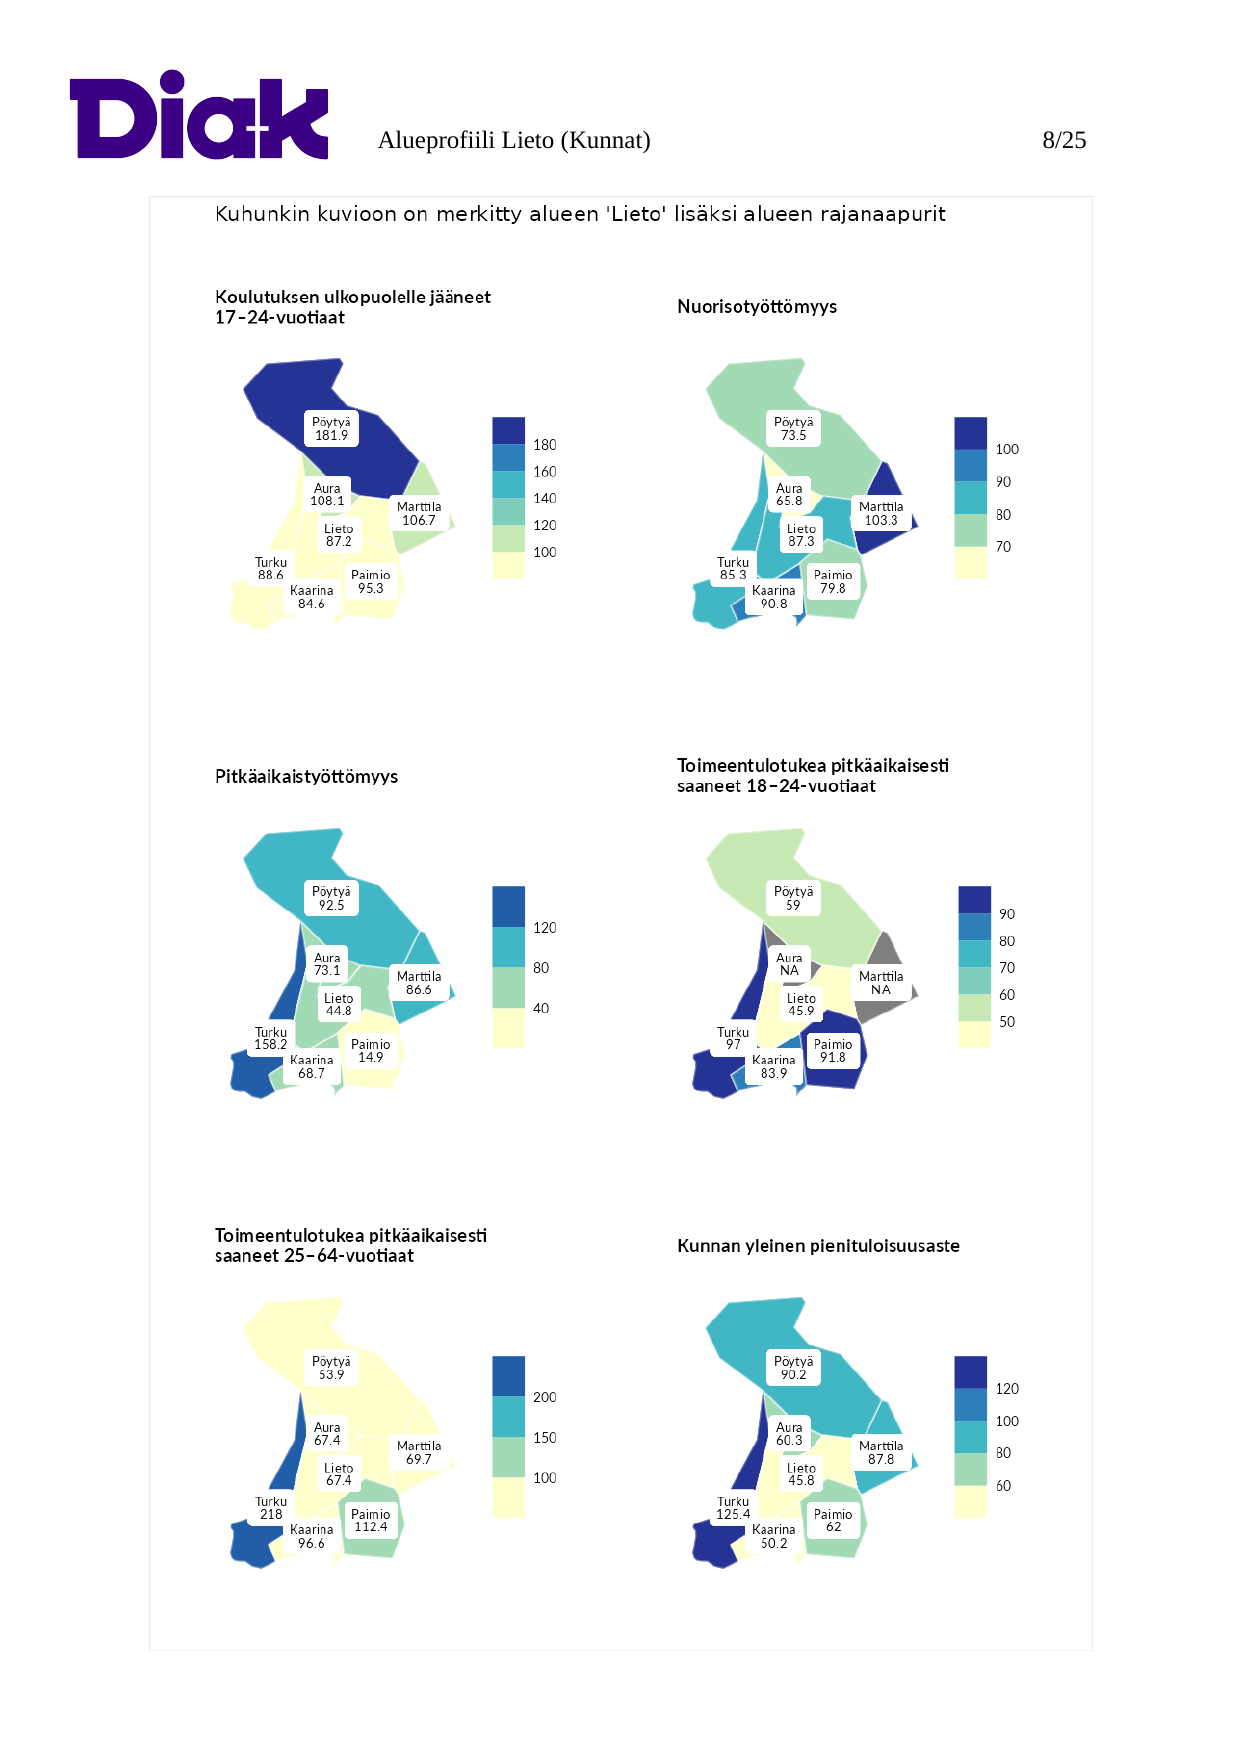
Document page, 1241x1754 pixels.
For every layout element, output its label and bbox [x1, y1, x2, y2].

picture [61, 196, 1179, 1651]
